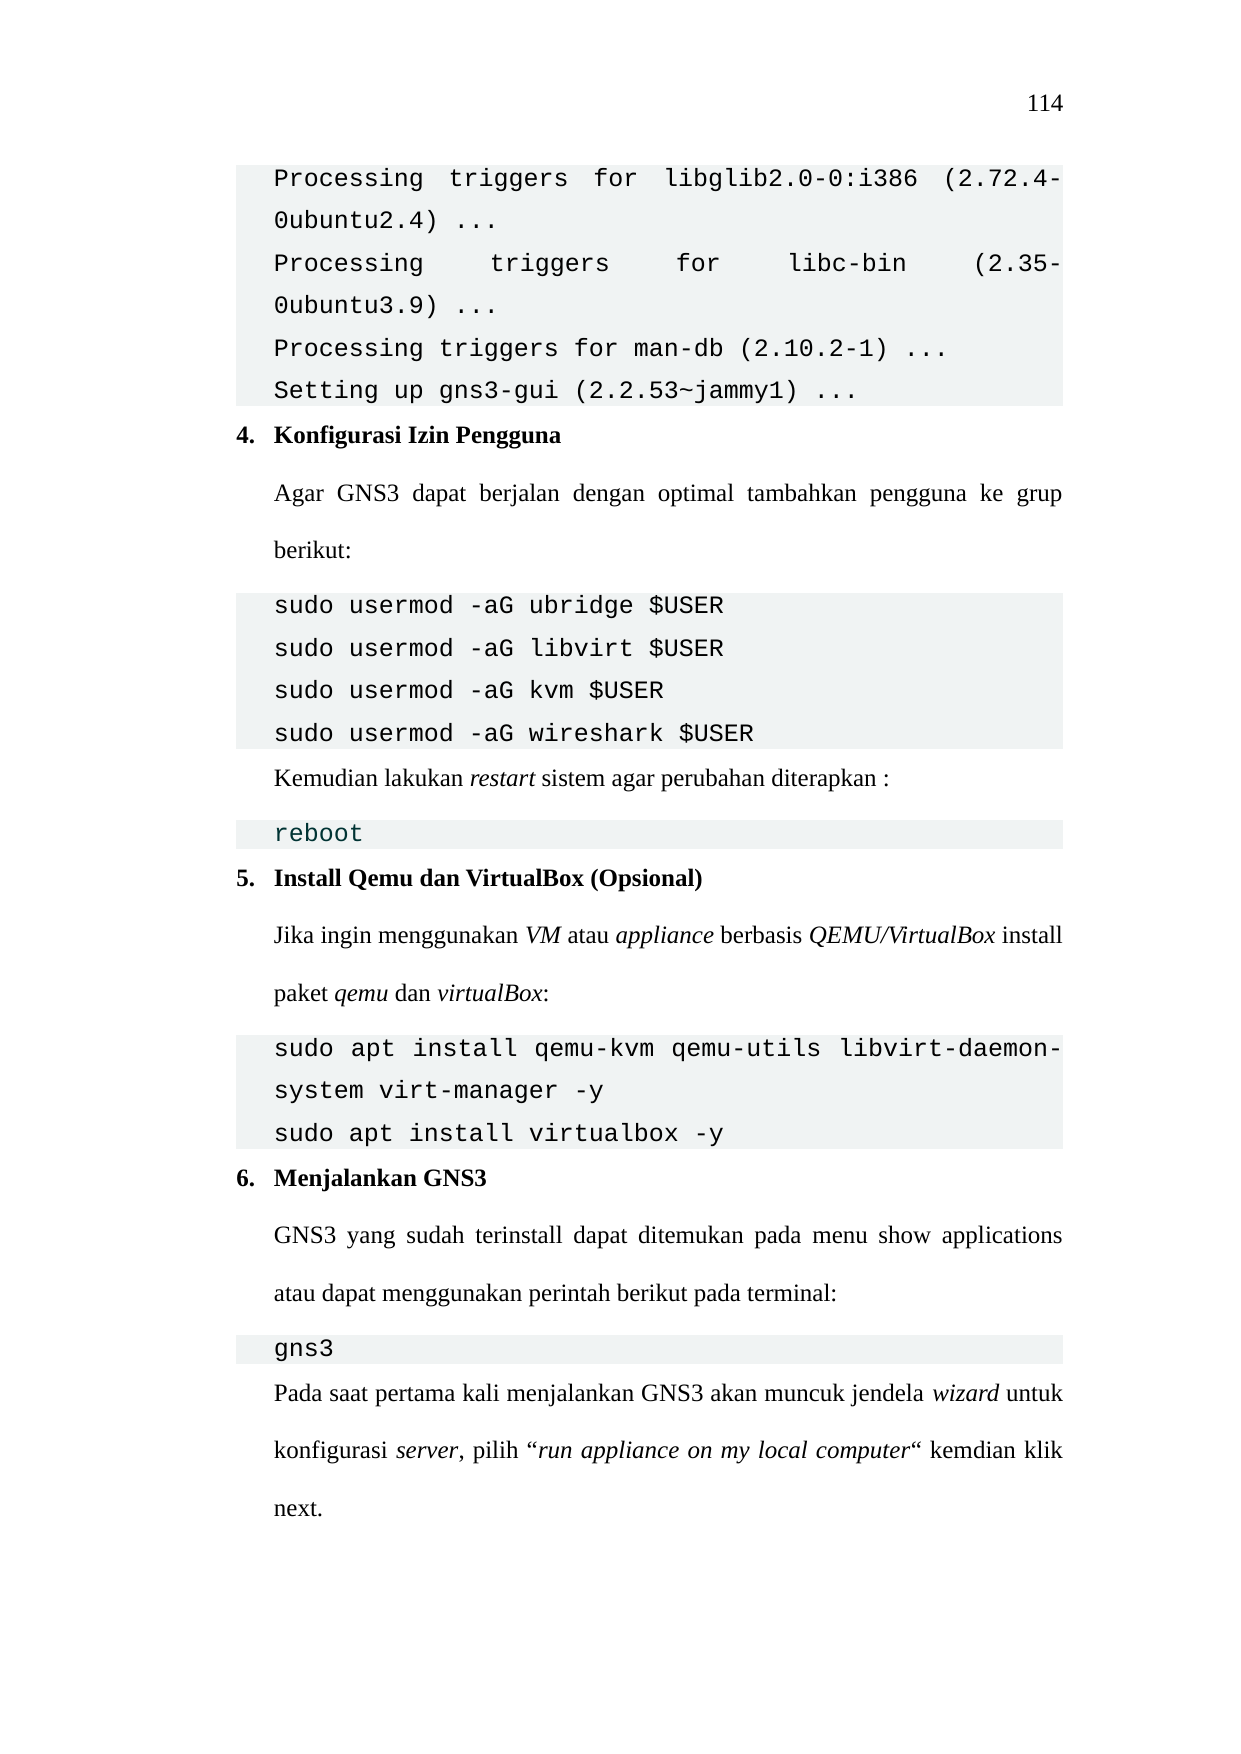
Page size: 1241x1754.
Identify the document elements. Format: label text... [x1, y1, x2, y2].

list Menjalankan GNS3 [236, 1163, 1063, 1192]
list sudo usermod -aG ubridge $USER [236, 593, 1063, 621]
list GNS3 yang sudah terinstall dapat ditemukan pada menu show applications atau dapat menggunakan perintah berikut pada terminal: [236, 1220, 1063, 1307]
list reboot [236, 820, 1063, 849]
list gns3 [236, 1335, 1063, 1364]
list sudo apt install qemu-kvm qemu-utils libvirt-daemon-system virt-manager -y [236, 1035, 1063, 1106]
list sudo usermod -aG libvirt $USER [236, 635, 1063, 664]
list Install Qemu dan VirtualBox (Opsional) [236, 863, 1063, 892]
list Processing triggers for libglib2.0-0:i386 (2.72.4-0ubuntu2.4) ... [236, 165, 1063, 236]
list Konfigurasi Izin Pengguna [236, 420, 1063, 449]
list sudo usermod -aG wireshark $USER [236, 720, 1063, 749]
list Agar GNS3 dapat berjalan dengan optimal tambahkan pengguna ke grup berikut: [236, 478, 1063, 564]
list Kemudian lakukan restart sistem agar perubahan diterapkan : [236, 763, 1063, 792]
list Pada saat pertama kali menjalankan GNS3 akan muncuk jendela wizard untuk konfigurasi server, pilih “run appliance on my local computer“ kemdian klik next. [236, 1378, 1063, 1522]
list sudo apt install virtualbox -y [236, 1120, 1063, 1149]
list Jika ingin menggunakan VM atau appliance berbasis QEMU/VirtualBox install paket qemu dan virtualBox: [236, 920, 1063, 1007]
list Processing triggers for libc-bin (2.35-0ubuntu3.9) ... [236, 250, 1063, 321]
list Setting up gns3-gui (2.2.53~jammy1) ... [236, 378, 1063, 406]
list Processing triggers for man-db (2.10.2-1) ... [236, 335, 1063, 364]
list sudo usermod -aG kvm $USER [236, 678, 1063, 706]
